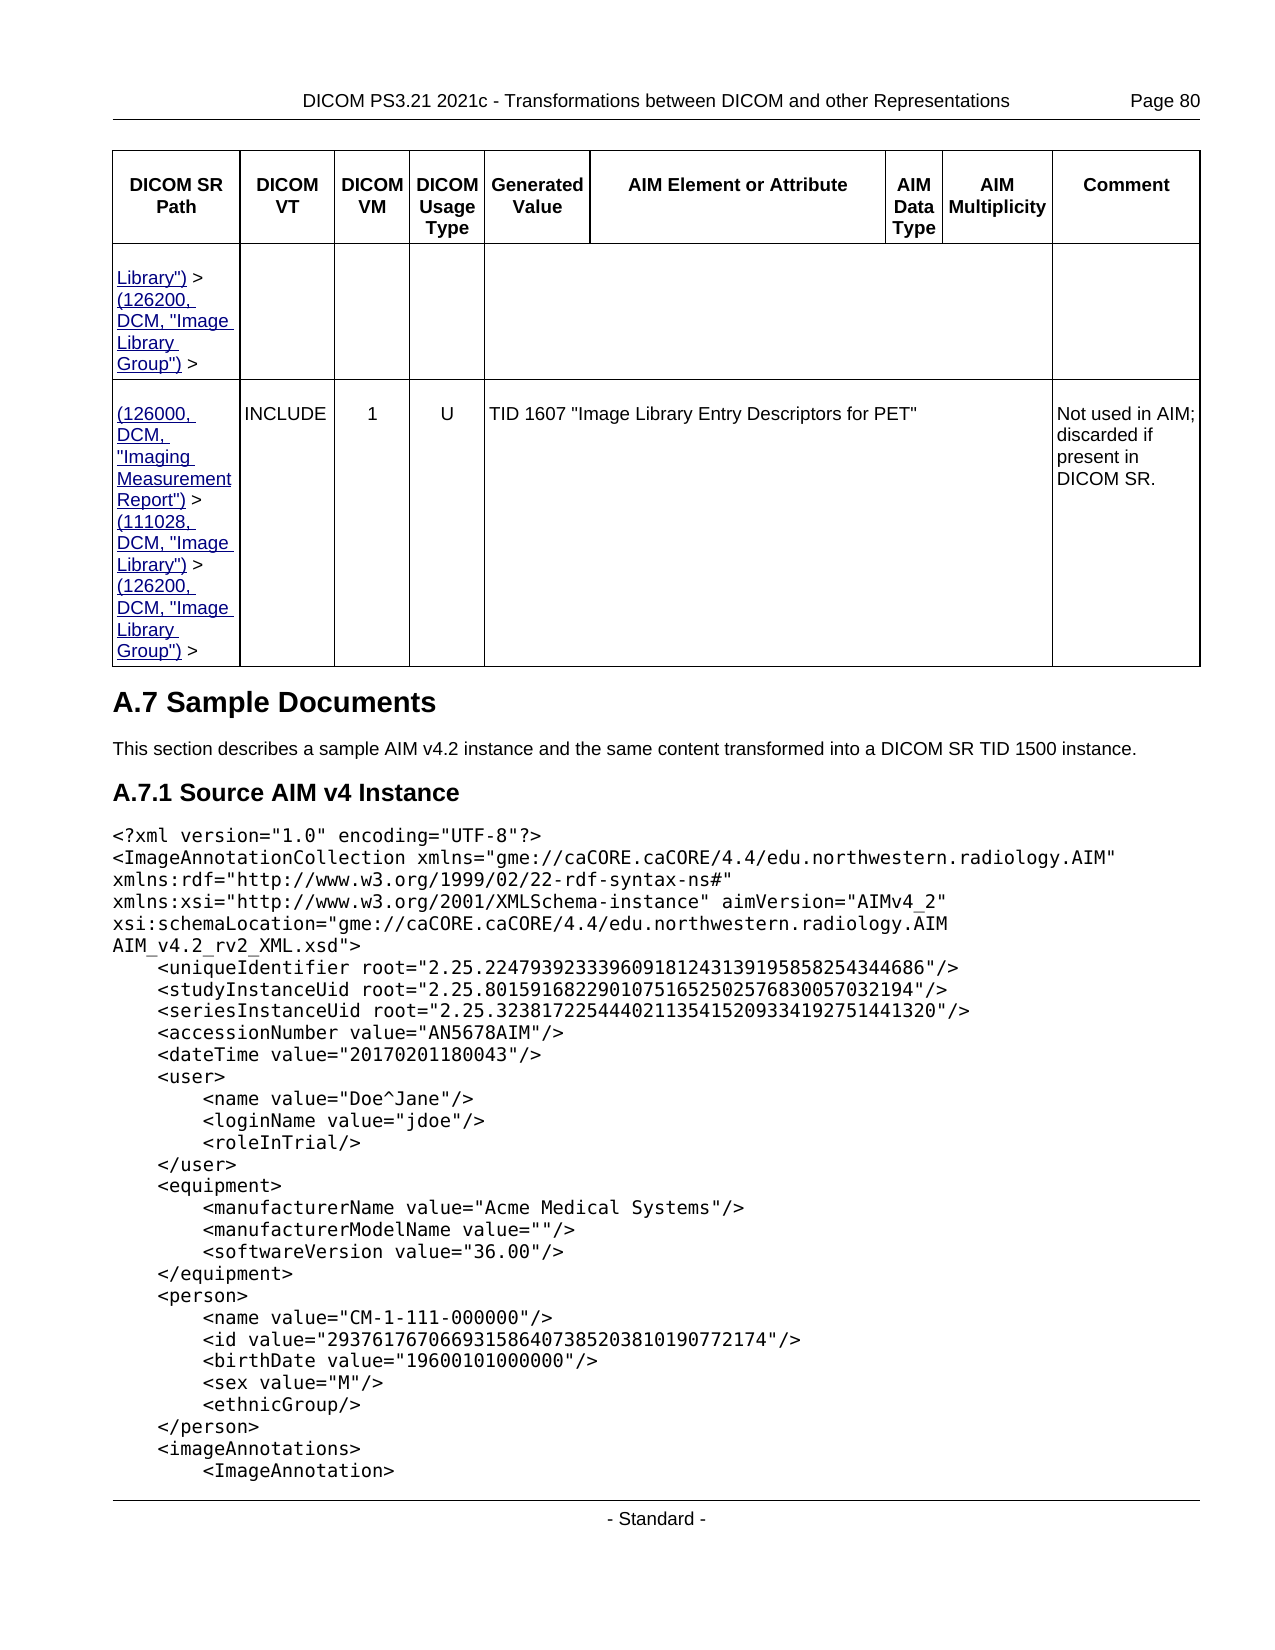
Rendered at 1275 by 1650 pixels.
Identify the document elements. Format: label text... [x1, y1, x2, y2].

text This section describes a sample AIM v4.2 instance and the same content transformed into a DICOM SR TID 1500 instance. [112, 738, 1200, 759]
table_cell (126000, DCM, "Imaging Measurement Report") > (111028, DCM, "Image Library") > (126200, DCM, "Image Library Group") > [113, 380, 239, 666]
table_cell [335, 244, 409, 379]
table_cell [410, 244, 484, 379]
table_header DICOM VM [335, 151, 409, 243]
table_header AIM Element or Attribute [591, 151, 885, 243]
table_cell TID 1607 "Image Library Entry Descriptors for PET" [485, 380, 1052, 666]
table_header DICOM SR Path [113, 151, 239, 243]
table_cell Not used in AIM; discarded if present in DICOM SR. [1053, 380, 1199, 666]
table_header AIM Data Type [886, 151, 942, 243]
text <?xml version="1.0" encoding="UTF-8"?> <ImageAnnotationCollection xmlns="gme://caCORE.caCORE/4.4/edu.northwestern.radiology.AIM" xmlns:rdf="http://www.w3.org/1999/02/22-rdf-syntax-ns#" xmlns:xsi="http://www.w3.org/2001/XMLSchema-instance" aimVersion="AIMv4_2" xsi:schemaLocation="gme://caCORE.caCORE/4.4/edu.northwestern.radiology.AIM AIM_v4.2_rv2_XML.xsd"> <uniqueIdentifier root="2.25.224793923339609181243139195858254344686"/> <studyInstanceUid root="2.25.80159168229010751652502576830057032194"/> <seriesInstanceUid root="2.25.323817225444021135415209334192751441320"/> <accessionNumber value="AN5678AIM"/> <dateTime value="20170201180043"/> <user> <name value="Doe^Jane"/> <loginName value="jdoe"/> <roleInTrial/> </user> <equipment> <manufacturerName value="Acme Medical Systems"/> <manufacturerModelName value=""/> <softwareVersion value="36.00"/> </equipment> <person> <name value="CM-1-111-000000"/> <id value="293761767066931586407385203810190772174"/> <birthDate value="19600101000000"/> <sex value="M"/> <ethnicGroup/> </person> <imageAnnotations> <ImageAnnotation> [112, 826, 1200, 1482]
table_cell Library") > (126200, DCM, "Image Library Group") > [113, 244, 239, 379]
table_cell [485, 244, 1052, 379]
table_header DICOM VT [241, 151, 334, 243]
table_header Generated Value [485, 151, 589, 243]
table_cell [241, 244, 334, 379]
table_cell INCLUDE [241, 380, 334, 666]
table_header AIM Multiplicity [943, 151, 1052, 243]
table_cell U [410, 380, 484, 666]
text A.7 Sample Documents [112, 685, 1200, 719]
table_header DICOM Usage Type [410, 151, 484, 243]
table_header Comment [1053, 151, 1199, 243]
table_cell 1 [335, 380, 409, 666]
text A.7.1 Source AIM v4 Instance [112, 778, 1200, 807]
table_cell [1053, 244, 1199, 379]
